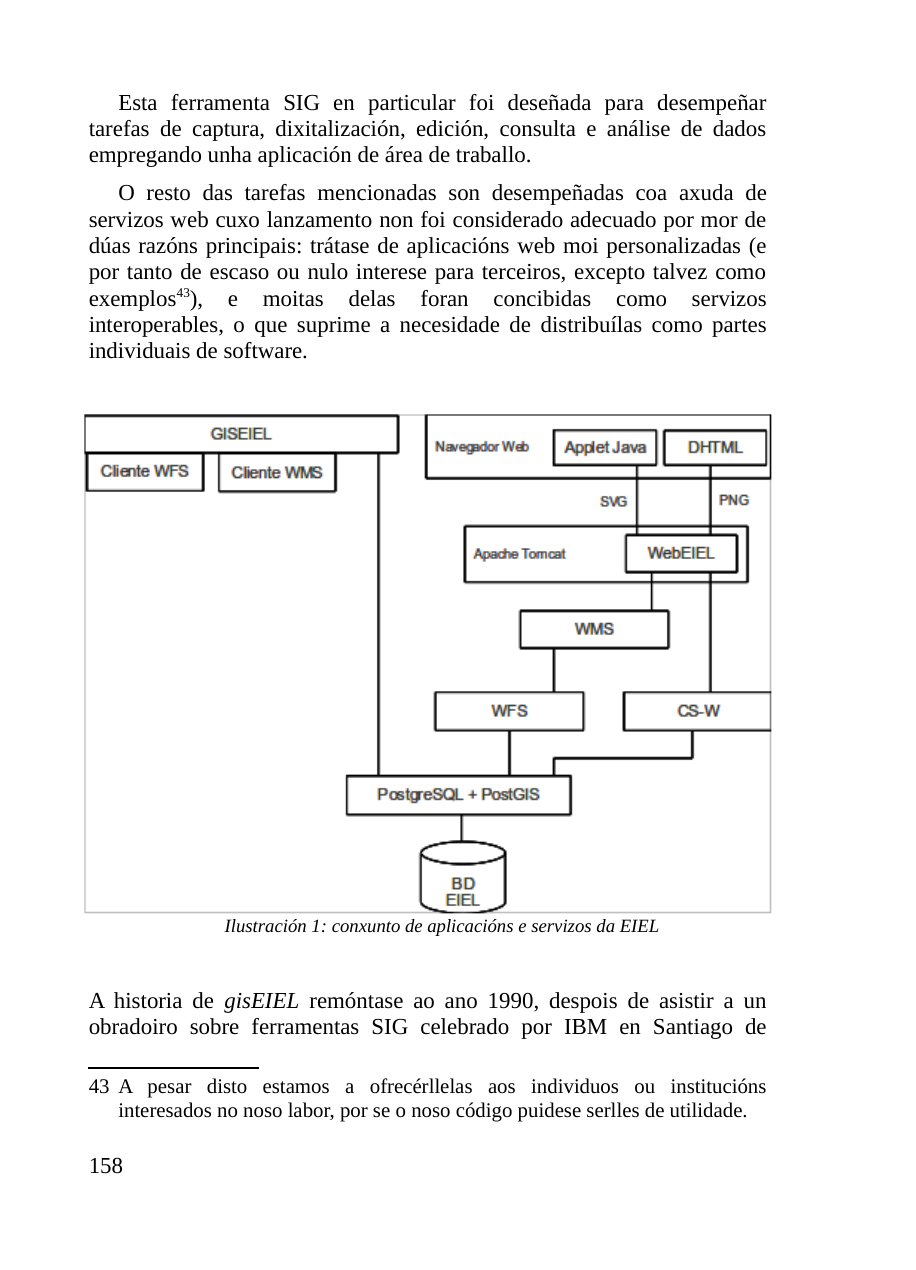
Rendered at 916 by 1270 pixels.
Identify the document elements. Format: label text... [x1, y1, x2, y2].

text O resto das tarefas mencionadas son desempeñadas coa axuda de servizos web cuxo lanzamento non foi considerado adecuado por mor de dúas razóns principais: trátase de aplicacións web moi personalizadas (e por tanto de escaso ou nulo interese para terceiros, excepto talvez como exemplos), e moitas delas foran concibidas como servizos interoperables, o que suprime a necesidade de distribuílas como partes individuais de software. [88, 179, 768, 364]
text Ilustración 1: conxunto de aplicacións e servizos da EIEL [88, 915, 768, 936]
text Esta ferramenta SIG en particular foi deseñada para desempeñar tarefas de captura, dixitalización, edición, consulta e análise de dados empregando unha aplicación de área de traballo. [88, 88, 768, 168]
text A historia de gisEIEL remóntase ao ano 1990, despois de asistir a un obradoiro sobre ferramentas SIG celebrado por IBM en Santiago de [88, 987, 768, 1039]
picture [83, 413, 773, 915]
text A pesar disto estamos a ofrecérllelas aos individuos ou institucións interesados no noso labor, por se o noso código puidese serlles de utilidade. [88, 1074, 768, 1122]
